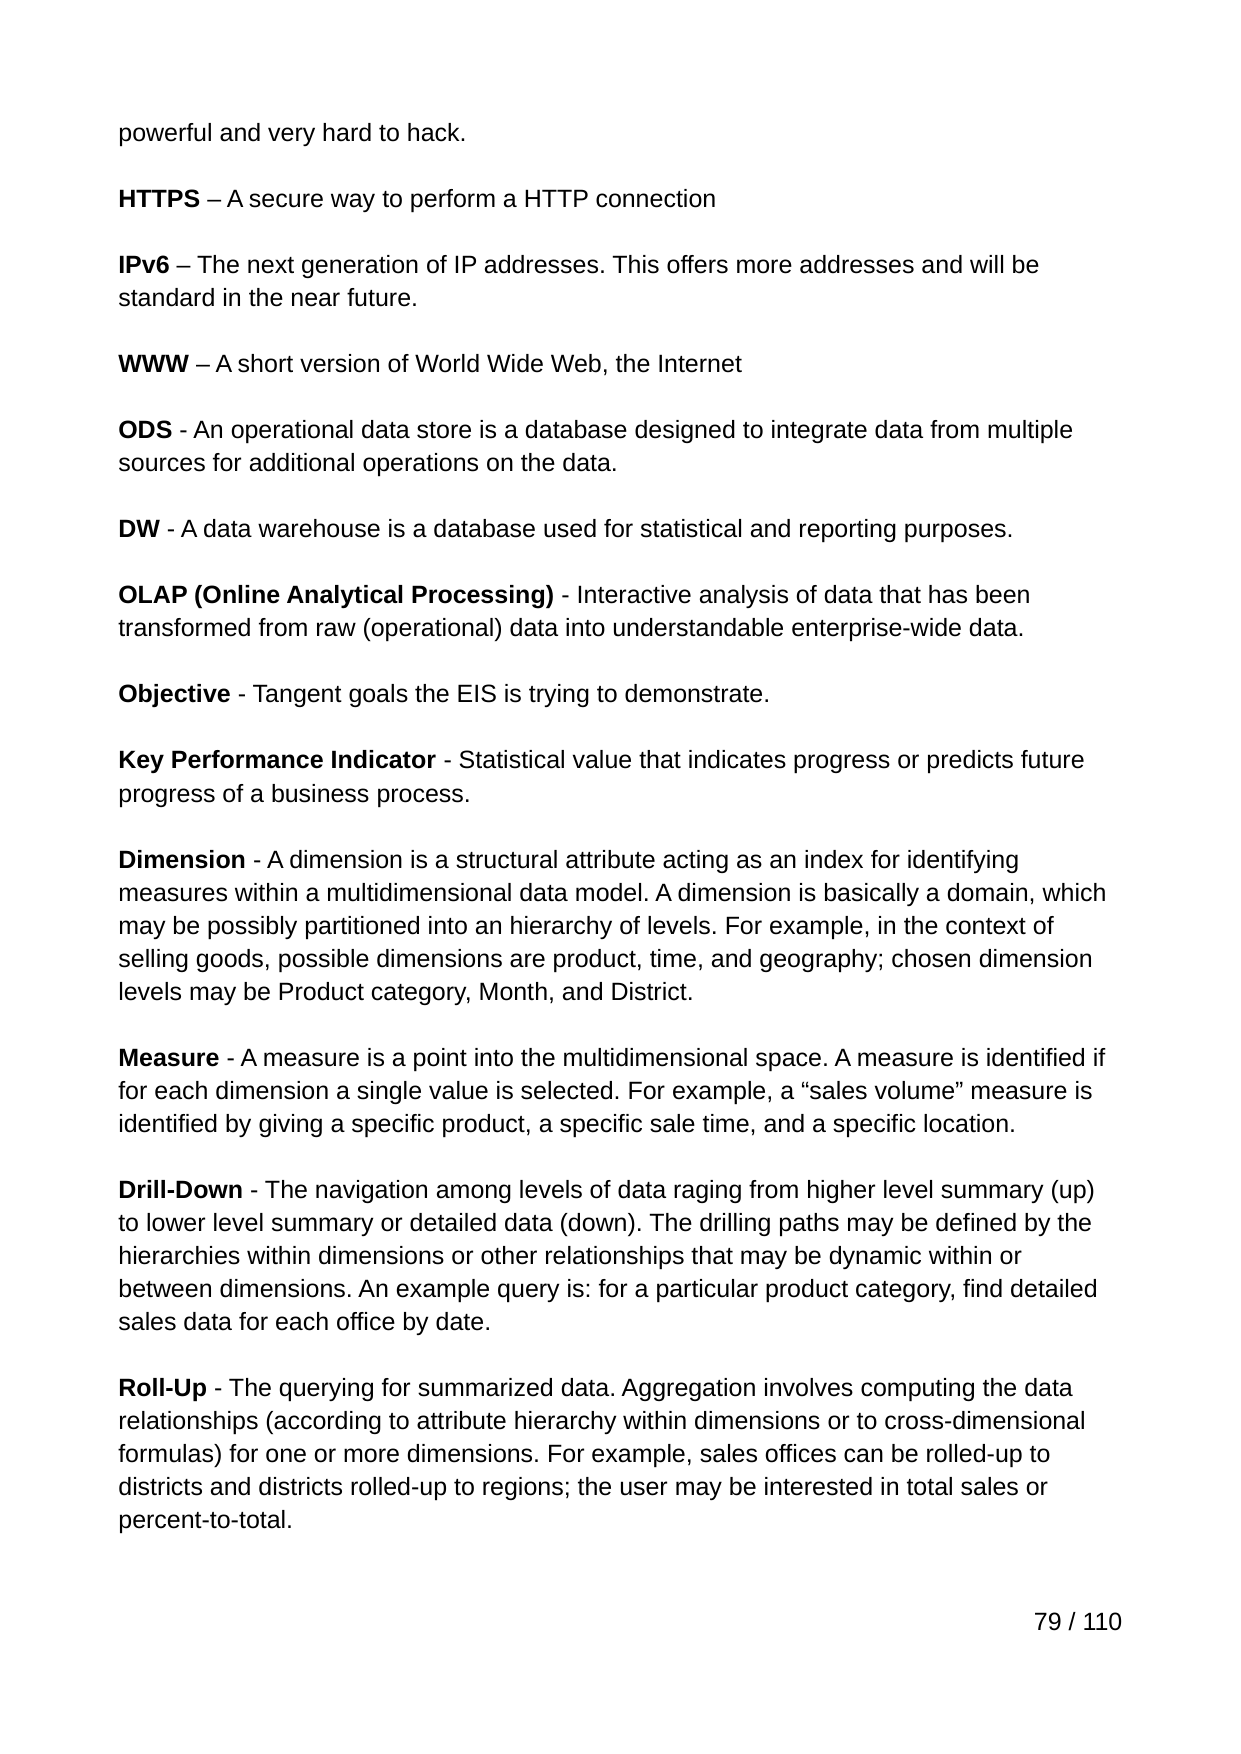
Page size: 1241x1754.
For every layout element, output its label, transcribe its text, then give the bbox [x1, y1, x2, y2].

text Measure - A measure is a point into the multidimensional space. A measure is identified if for each dimension a single value is selected. For example, a “sales volume” measure is identified by giving a specific product, a specific sale time, and a specific location. [118, 1043, 1122, 1137]
text Key Performance Indicator - Statistical value that indicates progress or predicts future progress of a business process. [118, 746, 1122, 807]
text Objective - Tangent goals the EIS is trying to demonstrate. [118, 679, 1122, 708]
text HTTPS – A secure way to perform a HTTP connection [118, 184, 1122, 213]
text Dimension - A dimension is a structural attribute acting as an index for identifying measures within a multidimensional data model. A dimension is basically a domain, which may be possibly partitioned into an hierarchy of levels. For example, in the context of selling goods, possible dimensions are product, time, and geography; chosen dimension levels may be Product category, Month, and District. [118, 844, 1122, 1005]
text ODS - An operational data store is a database designed to integrate data from multiple sources for additional operations on the data. [118, 415, 1122, 477]
text DW - A data warehouse is a database used for statistical and reporting purposes. [118, 514, 1122, 543]
text Drill-Down - The navigation among levels of data raging from higher level summary (up) to lower level summary or detailed data (down). The drilling paths may be defined by the hierarchies within dimensions or other relationships that may be dynamic within or between dimensions. An example query is: for a particular product category, find detailed sales data for each office by date. [118, 1175, 1122, 1336]
text IPv6 – The next generation of IP addresses. This offers more addresses and will be standard in the near future. [118, 250, 1122, 312]
text WWW – A short version of World Wide Web, the Internet [118, 349, 1122, 378]
text OLAP (Online Analytical Processing) - Interactive analysis of data that has been transformed from raw (operational) data into understandable enterprise-wide data. [118, 580, 1122, 642]
text powerful and very hard to hack. [118, 118, 1122, 147]
text Roll-Up - The querying for summarized data. Aggregation involves computing the data relationships (according to attribute hierarchy within dimensions or to cross-dimensional formulas) for one or more dimensions. For example, sales offices can be rolled-up to districts and districts rolled-up to regions; the user may be interested in total sales or percent-to-total. [118, 1373, 1122, 1534]
